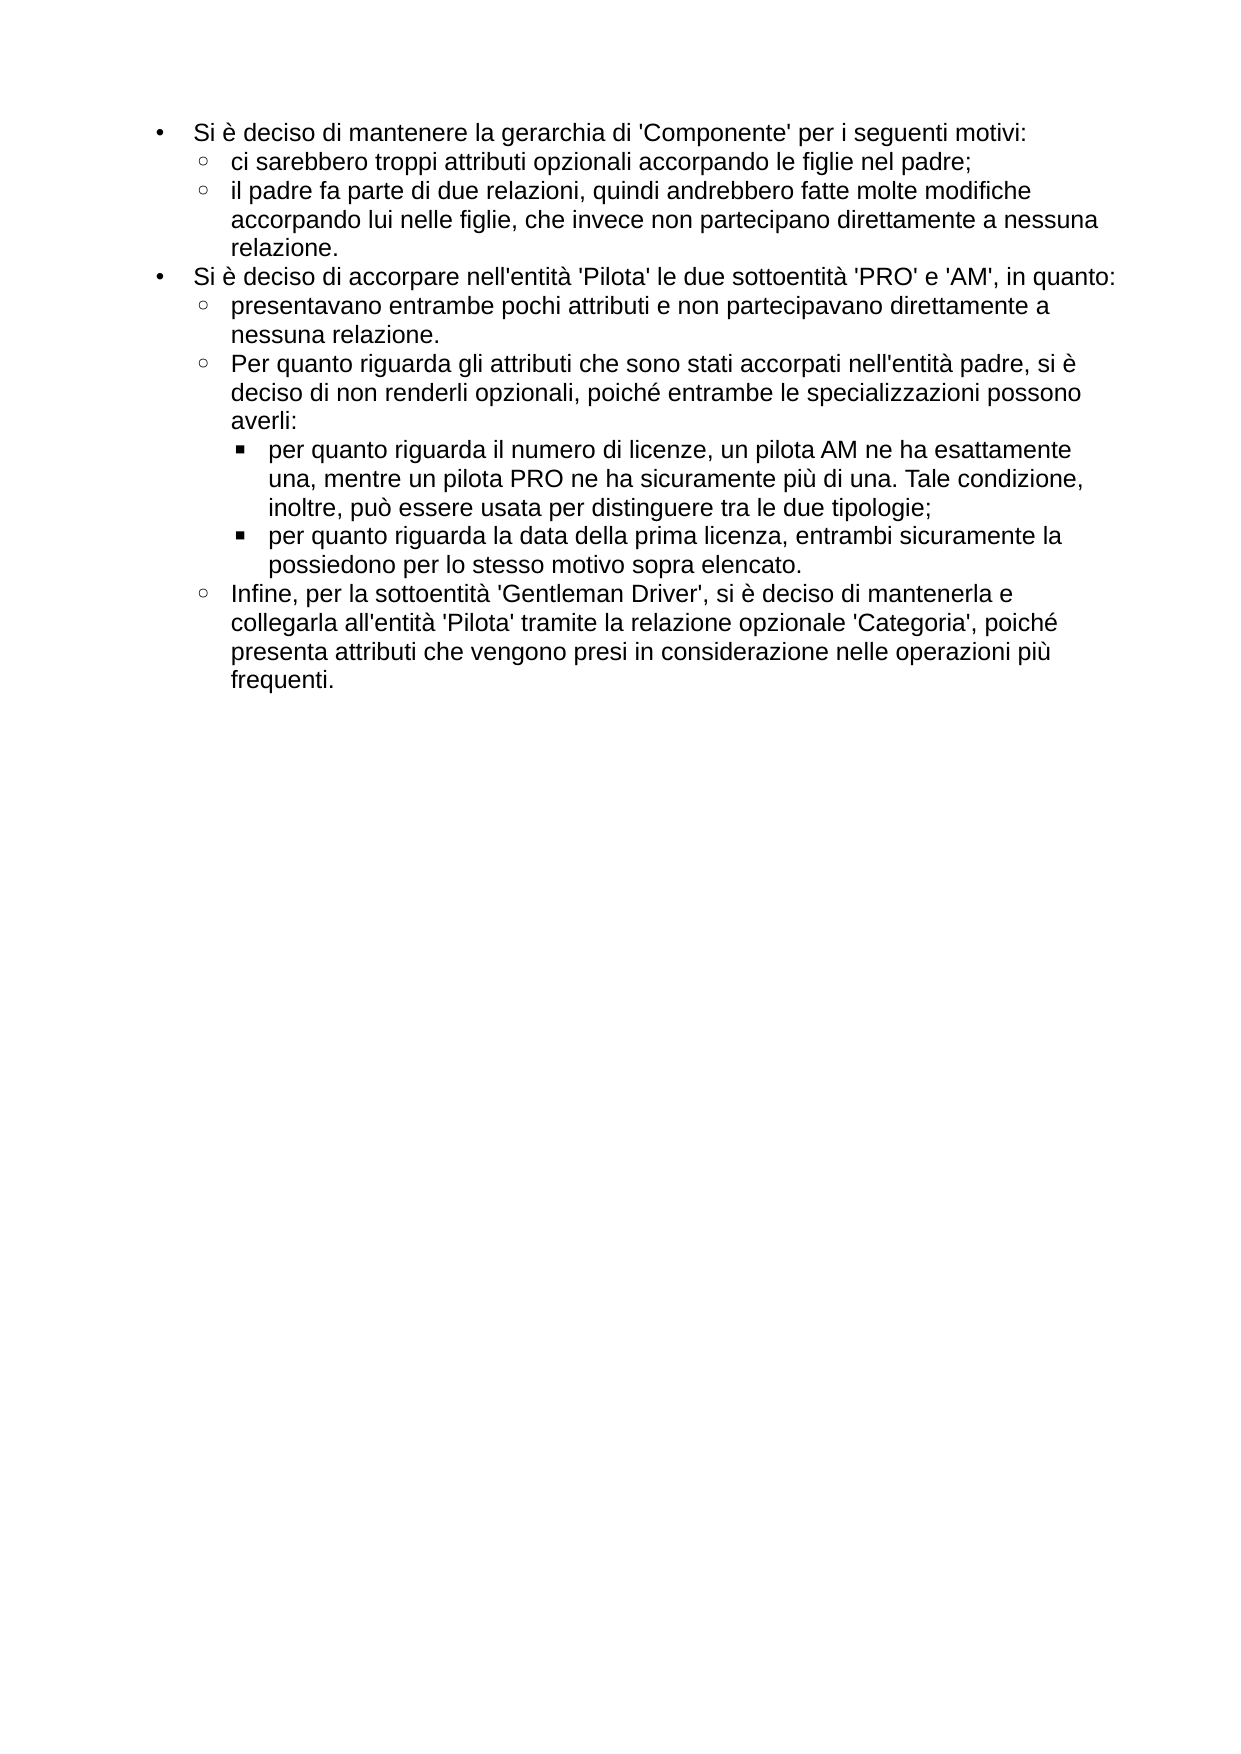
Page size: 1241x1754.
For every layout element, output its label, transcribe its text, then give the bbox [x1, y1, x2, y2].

list Infine, per la sottoentità 'Gentleman Driver', si è deciso di mantenerla e collegarla all'entità 'Pilota' tramite la relazione opzionale 'Categoria', poiché presenta attributi che vengono presi in considerazione nelle operazioni più frequenti. [193, 579, 1122, 694]
list il padre fa parte di due relazioni, quindi andrebbero fatte molte modifiche accorpando lui nelle figlie, che invece non partecipano direttamente a nessuna relazione. [193, 176, 1122, 262]
list presentavano entrambe pochi attributi e non partecipavano direttamente a nessuna relazione. [193, 291, 1122, 349]
list per quanto riguarda la data della prima licenza, entrambi sicuramente la possiedono per lo stesso motivo sopra elencato. [231, 521, 1122, 579]
list Per quanto riguarda gli attributi che sono stati accorpati nell'entità padre, si è deciso di non renderli opzionali, poiché entrambe le specializzazioni possono averli: [193, 349, 1122, 435]
list per quanto riguarda il numero di licenze, un pilota AM ne ha esattamente una, mentre un pilota PRO ne ha sicuramente più di una. Tale condizione, inoltre, può essere usata per distinguere tra le due tipologie; [231, 435, 1122, 521]
list Si è deciso di accorpare nell'entità 'Pilota' le due sottoentità 'PRO' e 'AM', in quanto: [156, 262, 1122, 291]
list ci sarebbero troppi attributi opzionali accorpando le figlie nel padre; [193, 147, 1122, 176]
list Si è deciso di mantenere la gerarchia di 'Componente' per i seguenti motivi: [156, 118, 1122, 147]
